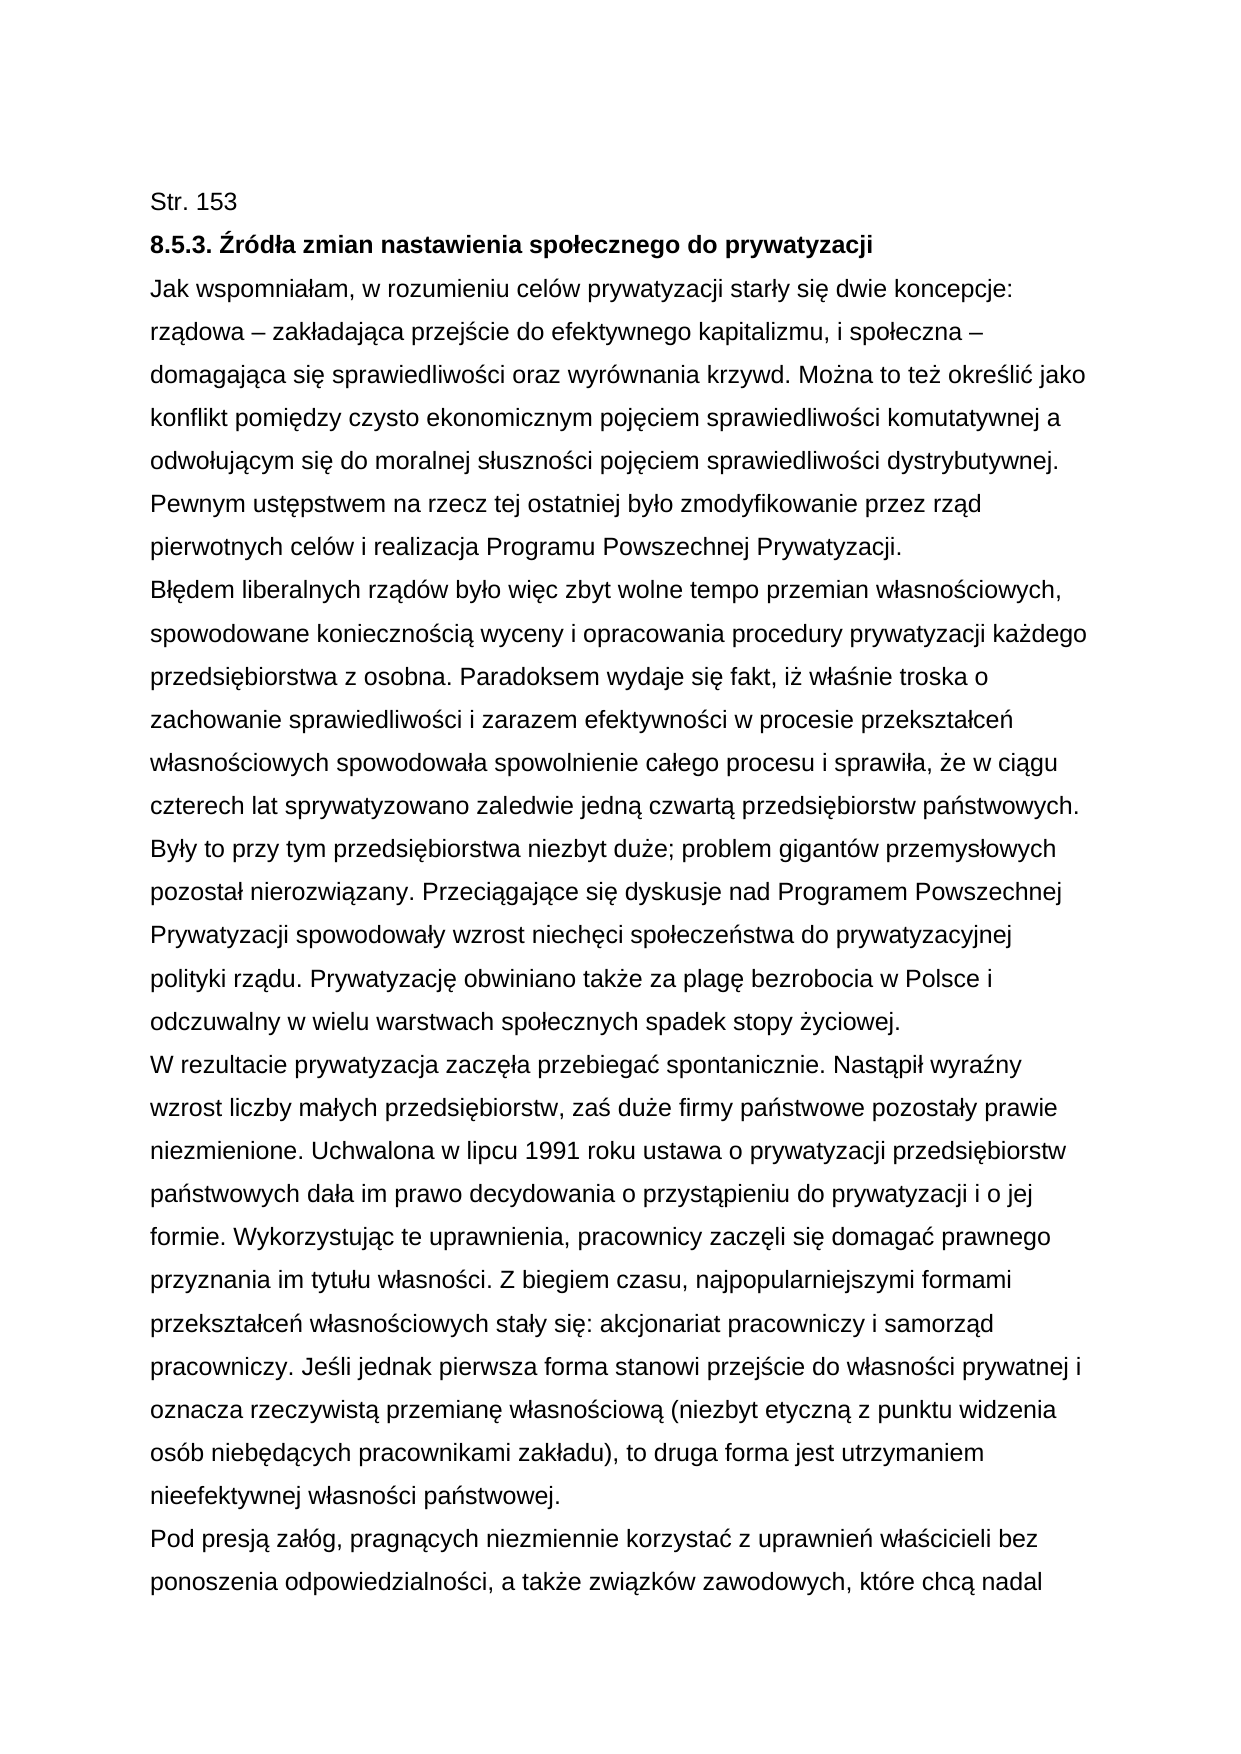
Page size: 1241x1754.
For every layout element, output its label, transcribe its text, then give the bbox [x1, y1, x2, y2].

text Błędem liberalnych rządów było więc zbyt wolne tempo przemian własnościowych, spowodowane koniecznością wyceny i opracowania procedury prywatyzacji każdego przedsiębiorstwa z osobna. Paradoksem wydaje się fakt, iż właśnie troska o zachowanie sprawiedliwości i zarazem efektywności w procesie przekształceń własnościowych spowodowała spowolnienie całego procesu i sprawiła, że w ciągu czterech lat sprywatyzowano zaledwie jedną czwartą przedsiębiorstw państwowych. Były to przy tym przedsiębiorstwa niezbyt duże; problem gigantów przemysłowych pozostał nierozwiązany. Przeciągające się dyskusje nad Programem Powszechnej Prywatyzacji spowodowały wzrost niechęci społeczeństwa do prywatyzacyjnej polityki rządu. Prywatyzację obwiniano także za plagę bezrobocia w Polsce i odczuwalny w wielu warstwach społecznych spadek stopy życiowej. [150, 576, 1091, 1036]
subtitle 8.5.3. Źródła zmian nastawienia społecznego do prywatyzacji [150, 231, 1091, 259]
text Pod presją załóg, pragnących niezmiennie korzystać z uprawnień właścicieli bez ponoszenia odpowiedzialności, a także związków zawodowych, które chcą nadal [150, 1524, 1091, 1596]
text W rezultacie prywatyzacja zaczęła przebiegać spontanicznie. Nastąpił wyraźny wzrost liczby małych przedsiębiorstw, zaś duże firmy państwowe pozostały prawie niezmienione. Uchwalona w lipcu 1991 roku ustawa o prywatyzacji przedsiębiorstw państwowych dała im prawo decydowania o przystąpieniu do prywatyzacji i o jej formie. Wykorzystując te uprawnienia, pracownicy zaczęli się domagać prawnego przyznania im tytułu własności. Z biegiem czasu, najpopularniejszymi formami przekształceń własnościowych stały się: akcjonariat pracowniczy i samorząd pracowniczy. Jeśli jednak pierwsza forma stanowi przejście do własności prywatnej i oznacza rzeczywistą przemianę własnościową (niezbyt etyczną z punktu widzenia osób niebędących pracownikami zakładu), to druga forma jest utrzymaniem nieefektywnej własności państwowej. [150, 1050, 1091, 1510]
text Str. 153 [150, 187, 1091, 216]
text Jak wspomniałam, w rozumieniu celów prywatyzacji starły się dwie koncepcje: rządowa – zakładająca przejście do efektywnego kapitalizmu, i społeczna – domagająca się sprawiedliwości oraz wyrównania krzywd. Można to też określić jako konflikt pomiędzy czysto ekonomicznym pojęciem sprawiedliwości komutatywnej a odwołującym się do moralnej słuszności pojęciem sprawiedliwości dystrybutywnej. Pewnym ustępstwem na rzecz tej ostatniej było zmodyfikowanie przez rząd pierwotnych celów i realizacja Programu Powszechnej Prywatyzacji. [150, 274, 1091, 561]
